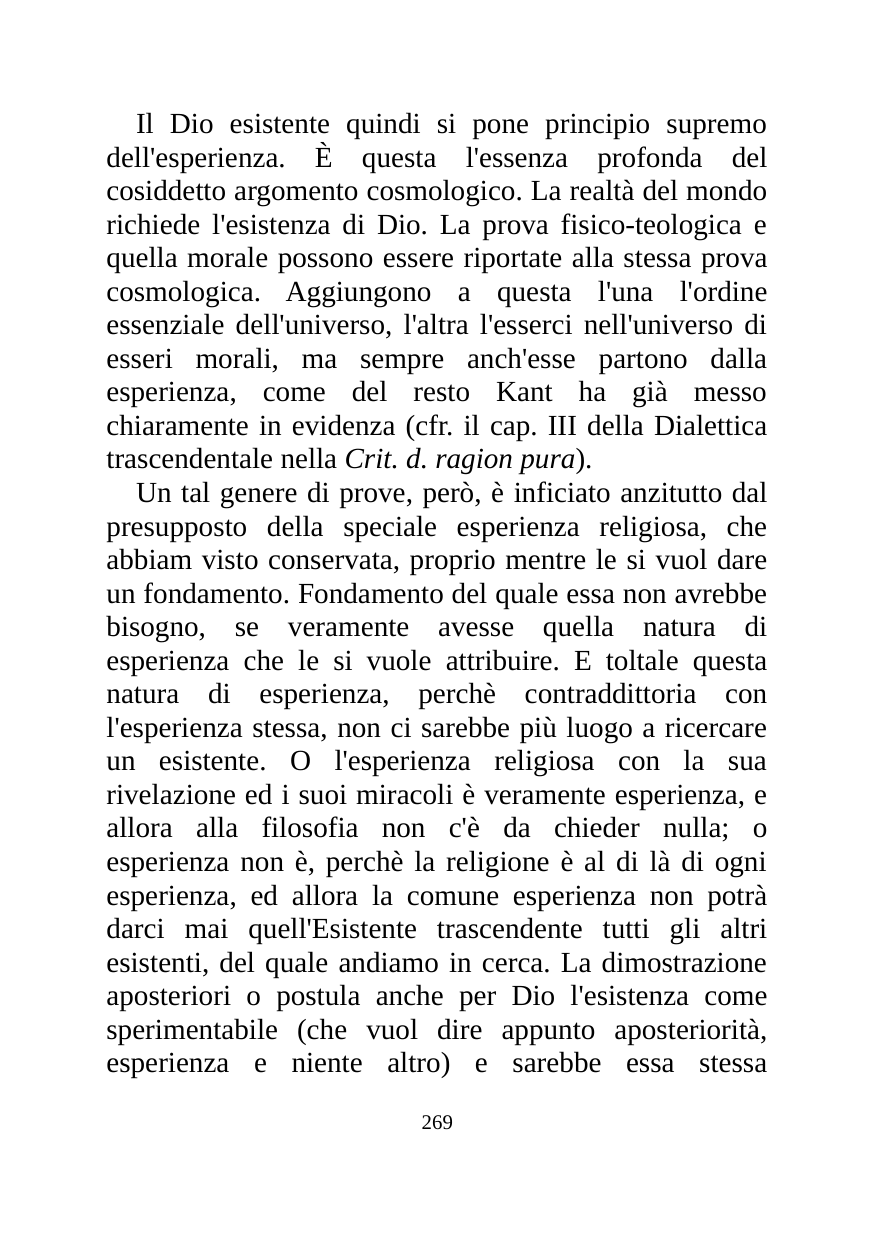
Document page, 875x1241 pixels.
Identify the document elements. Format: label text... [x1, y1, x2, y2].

text Il Dio esistente quindi si pone principio supremo dell'esperienza. È questa l'essenza profonda del cosiddetto argomento cosmologico. La realtà del mondo richiede l'esistenza di Dio. La prova fisico-teologica e quella morale possono essere riportate alla stessa prova cosmologica. Aggiungono a questa l'una l'ordine essenziale dell'universo, l'altra l'esserci nell'universo di esseri morali, ma sempre anch'esse partono dalla esperienza, come del resto Kant ha già messo chiaramente in evidenza (cfr. il cap. III della Dialettica trascendentale nella Crit. d. ragion pura). [106, 106, 768, 475]
text Un tal genere di prove, però, è inficiato anzitutto dal presupposto della speciale esperienza religiosa, che abbiam visto conservata, proprio mentre le si vuol dare un fondamento. Fondamento del quale essa non avrebbe bisogno, se veramente avesse quella natura di esperienza che le si vuole attribuire. E toltale questa natura di esperienza, perchè contraddittoria con l'esperienza stessa, non ci sarebbe più luogo a ricercare un esistente. O l'esperienza religiosa con la sua rivelazione ed i suoi miracoli è veramente esperienza, e allora alla filosofia non c'è da chieder nulla; o esperienza non è, perchè la religione è al di là di ogni esperienza, ed allora la comune esperienza non potrà darci mai quell'Esistente trascendente tutti gli altri esistenti, del quale andiamo in cerca. La dimostrazione aposteriori o postula anche per Dio l'esistenza come sperimentabile (che vuol dire appunto aposteriorità, esperienza e niente altro) e sarebbe essa stessa [106, 475, 768, 1079]
